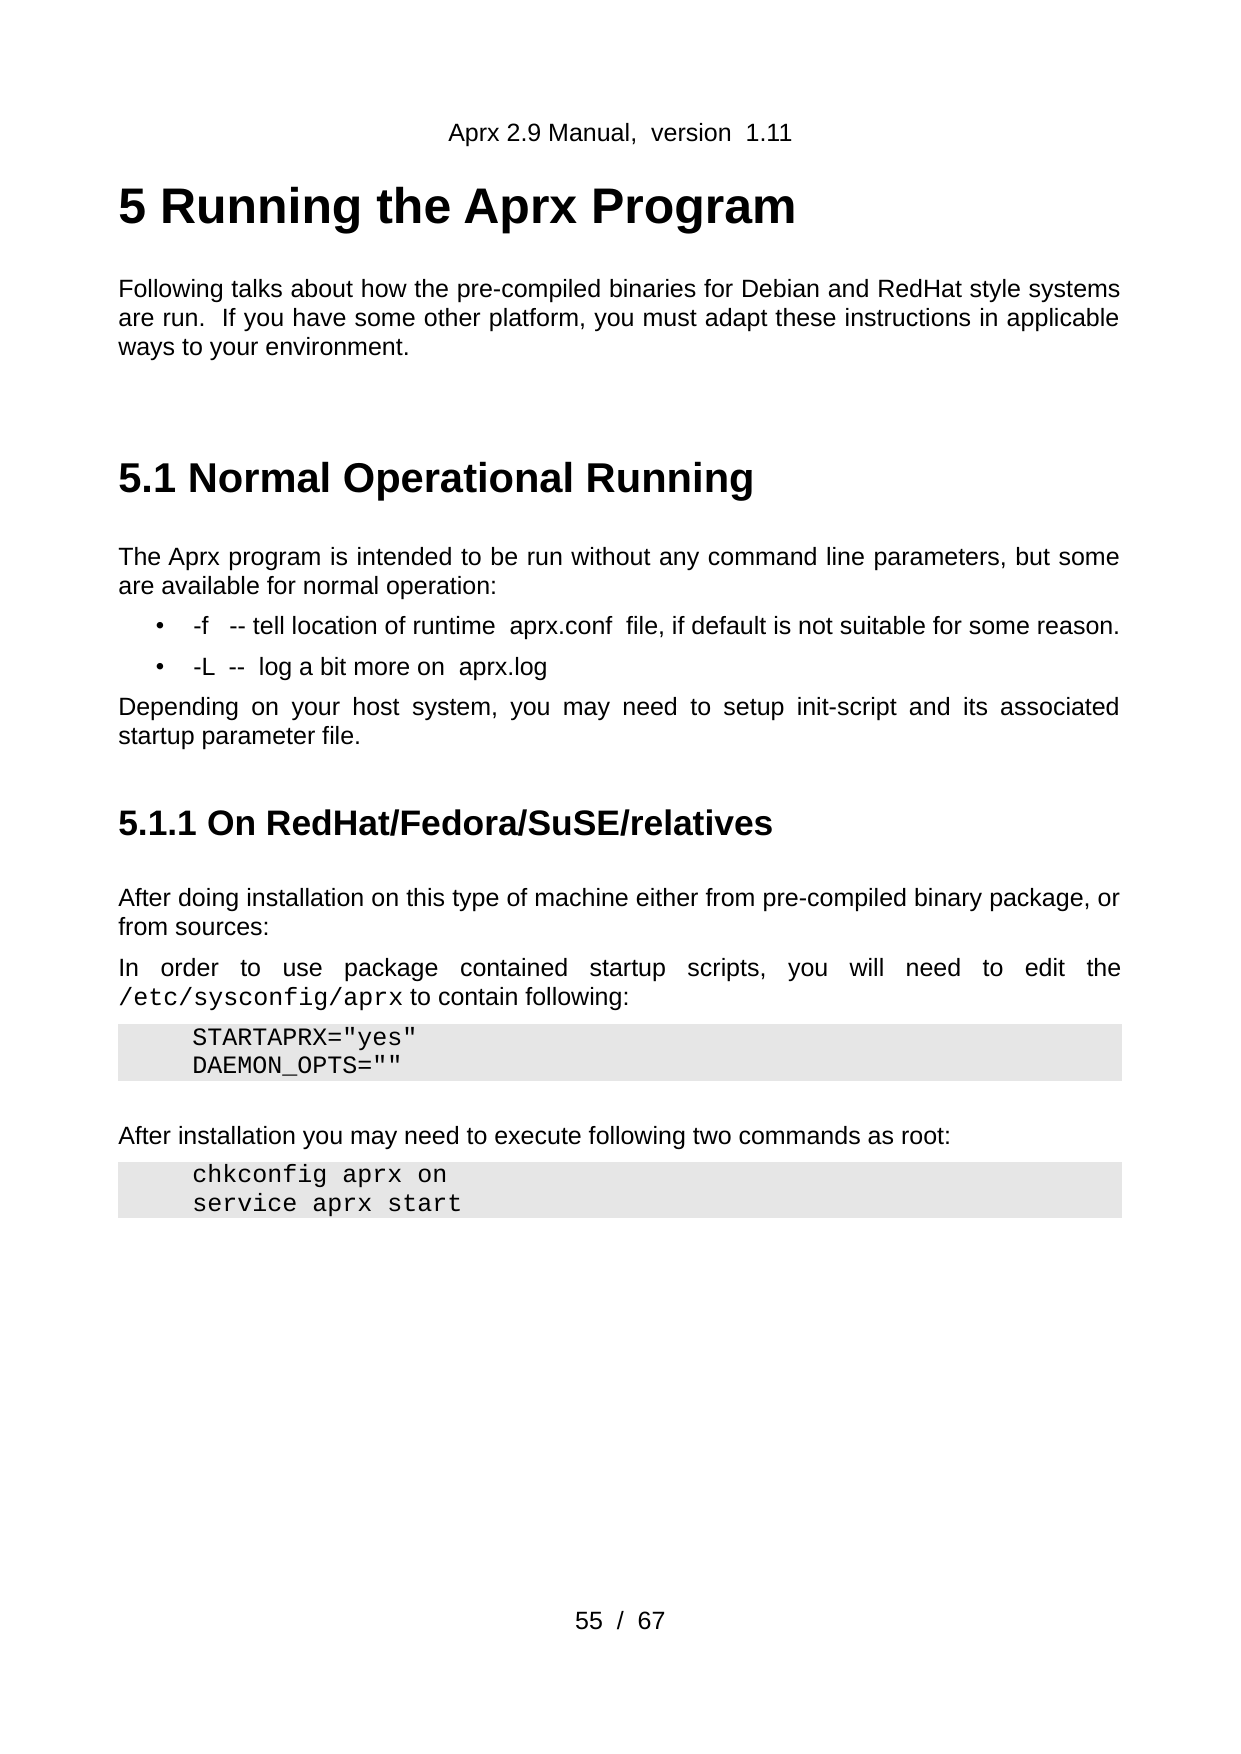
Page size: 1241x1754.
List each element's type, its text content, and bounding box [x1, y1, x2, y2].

list -f -- tell location of runtime aprx.conf file, if default is not suitable for some reason. [156, 611, 1122, 640]
text service aprx start [118, 1190, 1122, 1218]
text Following talks about how the pre-compiled binaries for Debian and RedHat style systems are run. If you have some other platform, you must adapt these instructions in applicable ways to your environment. [118, 274, 1122, 361]
text After doing installation on this type of machine either from pre-compiled binary package, or from sources: [118, 883, 1122, 941]
text Depending on your host system, you may need to setup init-script and its associated startup parameter file. [118, 692, 1122, 750]
subtitle Normal Operational Running [118, 453, 1122, 501]
text DAEMON_OPTS="" [118, 1052, 1122, 1081]
text In order to use package contained startup scripts, you will need to edit the /etc/sysconfig/aprx to contain following: [118, 953, 1122, 1012]
subtitle On RedHat/Fedora/SuSE/relatives [118, 802, 1122, 843]
text STARTAPRX="yes" [118, 1024, 1122, 1052]
text The Aprx program is intended to be run without any command line parameters, but some are available for normal operation: [118, 542, 1122, 599]
list -L -- log a bit more on aprx.log [156, 652, 1122, 681]
text chkconfig aprx on [118, 1162, 1122, 1190]
subtitle Running the Aprx Program [118, 176, 1122, 234]
text After installation you may need to execute following two commands as root: [118, 1121, 1122, 1150]
